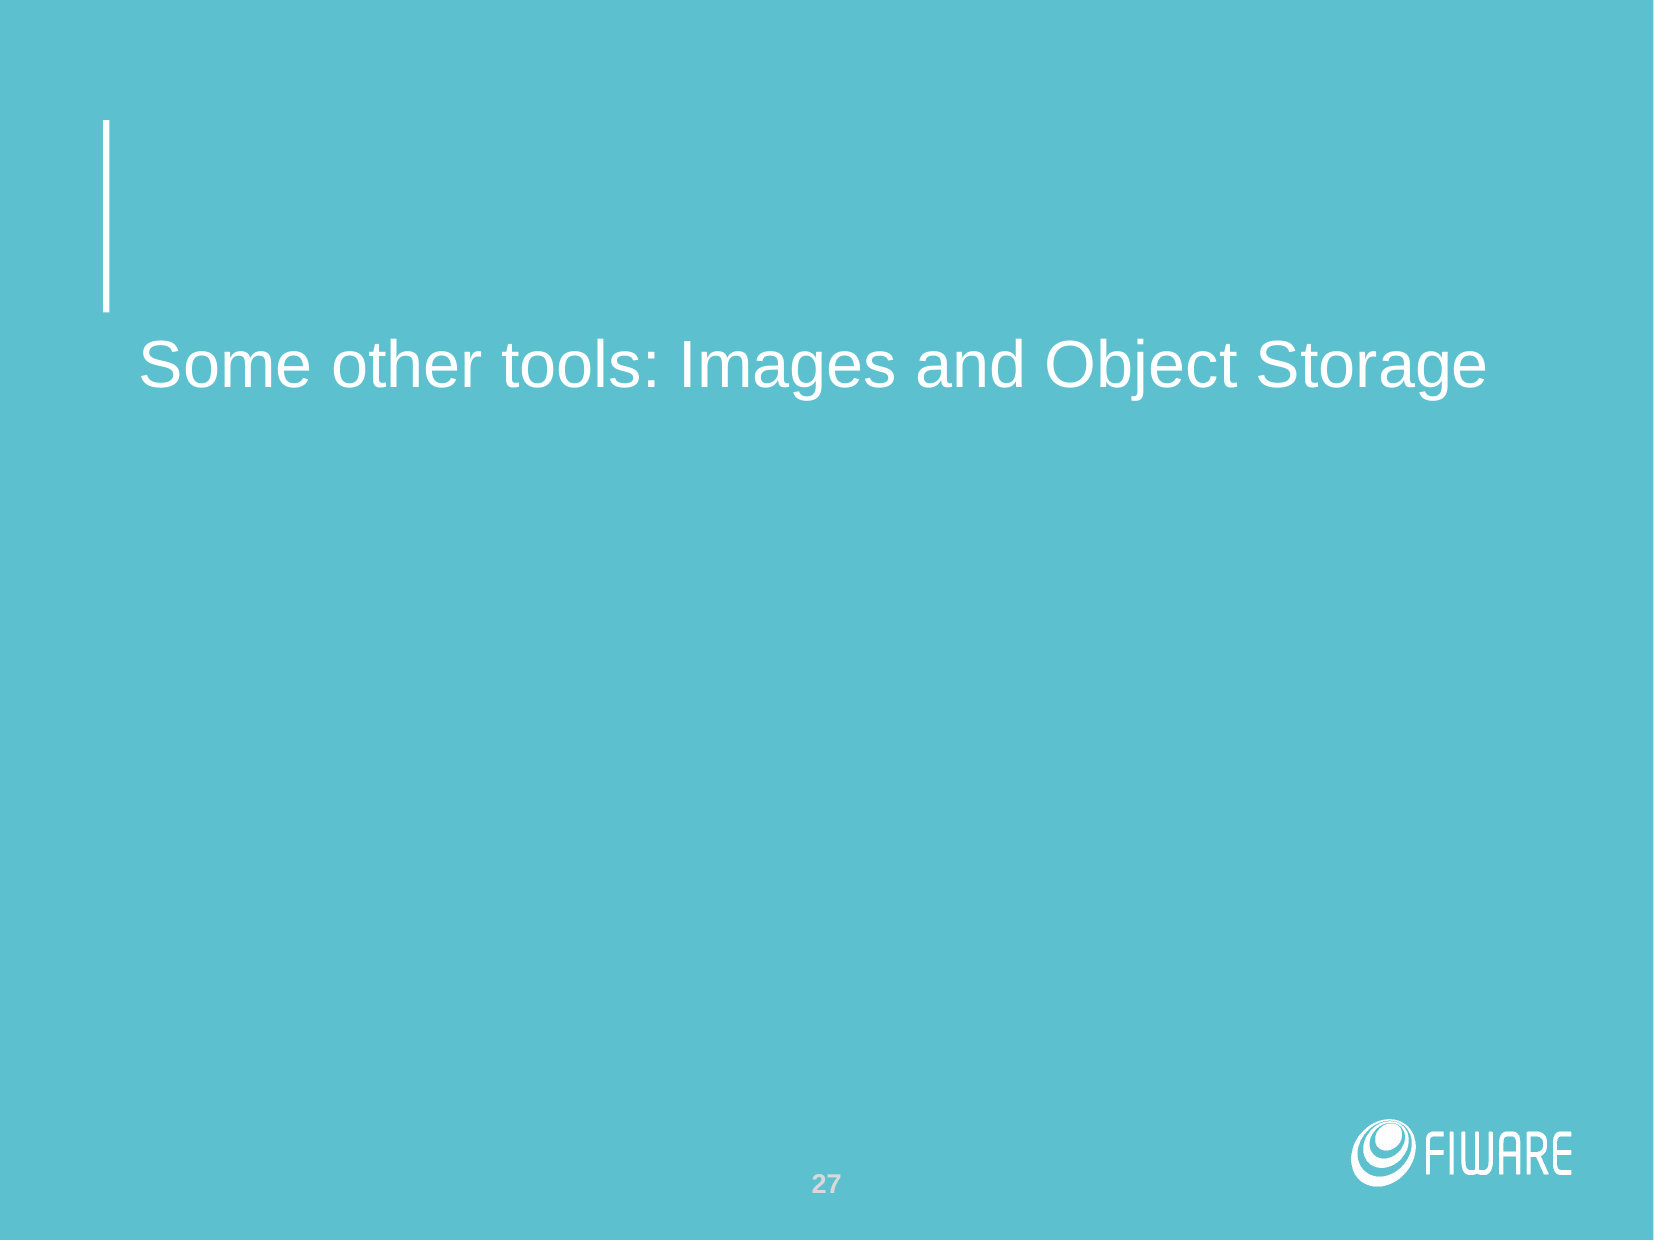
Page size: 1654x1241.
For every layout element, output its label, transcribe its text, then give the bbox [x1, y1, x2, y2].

slide_number [733, 1149, 921, 1216]
picture [1339, 1098, 1586, 1201]
title Some other tools: Images and Object Storage [123, 306, 1530, 499]
